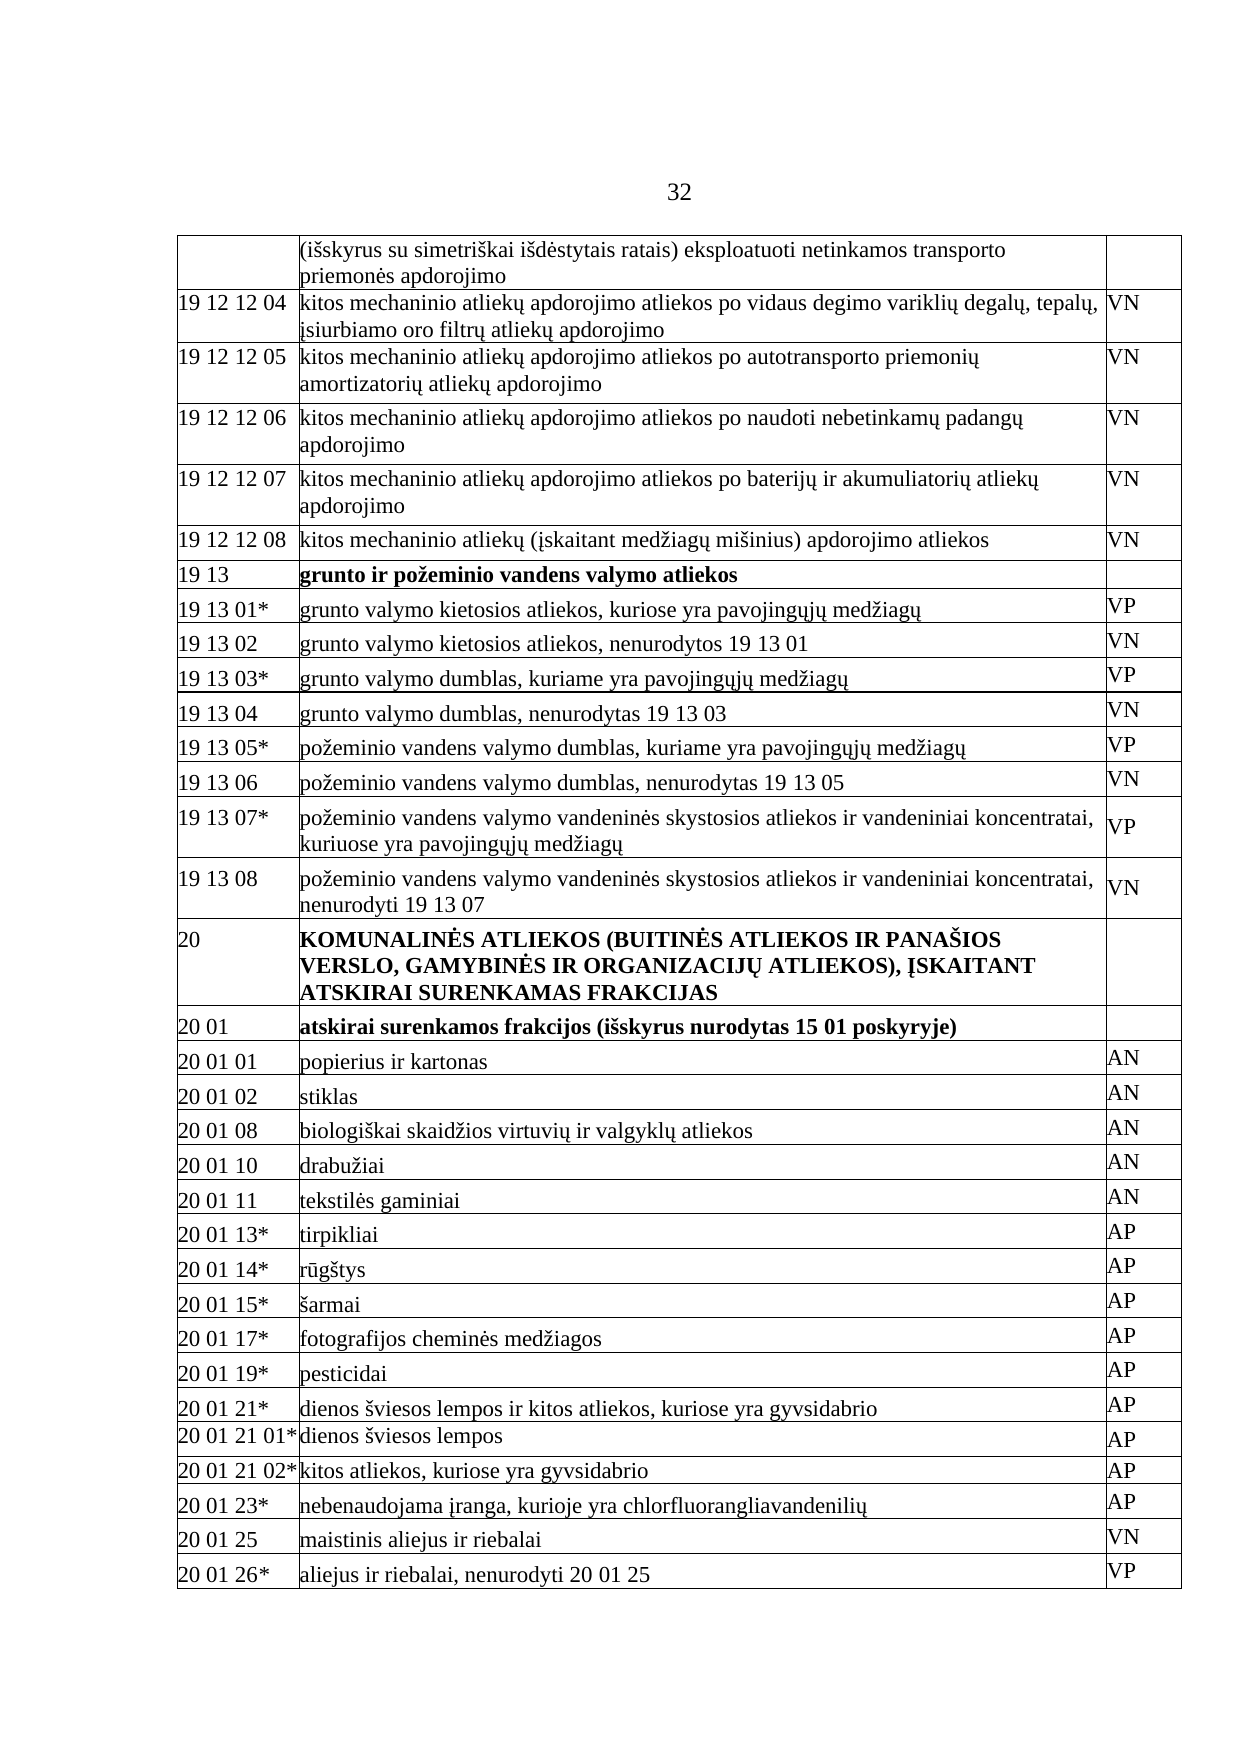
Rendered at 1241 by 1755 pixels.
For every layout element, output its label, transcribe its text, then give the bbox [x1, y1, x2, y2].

table_cell VP [1107, 1554, 1181, 1587]
table_cell šarmai [300, 1284, 1106, 1317]
table_cell 19 12 12 04 [178, 290, 299, 342]
table_cell AP [1107, 1484, 1181, 1518]
table_cell VN [1107, 526, 1181, 560]
table_cell VN [1107, 290, 1181, 342]
table_cell VN [1107, 1519, 1181, 1553]
table_cell AN [1107, 1041, 1181, 1074]
table_cell AP [1107, 1457, 1181, 1483]
table_cell 19 13 03* [178, 658, 299, 691]
table_cell 19 13 01* [178, 589, 299, 622]
table_cell VP [1107, 658, 1181, 691]
table_cell VN [1107, 343, 1181, 403]
table_cell požeminio vandens valymo vandeninės skystosios atliekos ir vandeniniai koncentratai, nenurodyti 19 13 07 [300, 858, 1106, 918]
table_cell AP [1107, 1318, 1181, 1352]
table_cell KOMUNALINĖS ATLIEKOS (BUITINĖS ATLIEKOS IR PANAŠIOS VERSLO, GAMYBINĖS IR ORGANIZACIJŲ ATLIEKOS), ĮSKAITANT ATSKIRAI SURENKAMAS FRAKCIJAS [300, 919, 1106, 1005]
table_cell 19 13 07* [178, 797, 299, 857]
table_cell tirpikliai [300, 1214, 1106, 1248]
table_cell dienos šviesos lempos [300, 1422, 1106, 1456]
table_cell 20 01 14* [178, 1249, 299, 1282]
table_cell 19 13 06 [178, 762, 299, 796]
table_cell VN [1107, 762, 1181, 796]
table_cell kitos atliekos, kuriose yra gyvsidabrio [300, 1457, 1106, 1483]
table_cell rūgštys [300, 1249, 1106, 1282]
table_cell 19 13 05* [178, 727, 299, 761]
table_cell [178, 236, 299, 288]
table_cell 20 01 23* [178, 1484, 299, 1518]
table_cell 20 [178, 919, 299, 1005]
table_cell [1107, 1006, 1181, 1040]
table_cell kitos mechaninio atliekų apdorojimo atliekos po naudoti nebetinkamų padangų apdorojimo [300, 404, 1106, 464]
table_cell (išskyrus su simetriškai išdėstytais ratais) eksploatuoti netinkamos transporto priemonės apdorojimo [300, 236, 1106, 288]
table_cell 20 01 19* [178, 1353, 299, 1387]
table_cell 20 01 02 [178, 1075, 299, 1109]
table_cell AP [1107, 1353, 1181, 1387]
table_cell kitos mechaninio atliekų apdorojimo atliekos po autotransporto priemonių amortizatorių atliekų apdorojimo [300, 343, 1106, 403]
table_cell 20 01 21 01* [178, 1422, 299, 1456]
table_cell drabužiai [300, 1145, 1106, 1178]
table_cell VP [1107, 797, 1181, 857]
table_cell 19 13 08 [178, 858, 299, 918]
table_cell 19 12 12 08 [178, 526, 299, 560]
table_cell požeminio vandens valymo dumblas, nenurodytas 19 13 05 [300, 762, 1106, 796]
table_cell 20 01 13* [178, 1214, 299, 1248]
table_cell VN [1107, 693, 1181, 726]
table_cell VN [1107, 623, 1181, 657]
table_cell AN [1107, 1110, 1181, 1144]
table_cell grunto valymo kietosios atliekos, kuriose yra pavojingųjų medžiagų [300, 589, 1106, 622]
table_cell stiklas [300, 1075, 1106, 1109]
table_cell grunto ir požeminio vandens valymo atliekos [300, 561, 1106, 587]
table_cell kitos mechaninio atliekų apdorojimo atliekos po baterijų ir akumuliatorių atliekų apdorojimo [300, 465, 1106, 525]
table_cell AP [1107, 1284, 1181, 1317]
table_cell tekstilės gaminiai [300, 1180, 1106, 1213]
table_cell 20 01 15* [178, 1284, 299, 1317]
table_cell grunto valymo kietosios atliekos, nenurodytos 19 13 01 [300, 623, 1106, 657]
table_cell 19 13 02 [178, 623, 299, 657]
table_cell požeminio vandens valymo vandeninės skystosios atliekos ir vandeniniai koncentratai, kuriuose yra pavojingųjų medžiagų [300, 797, 1106, 857]
table_cell dienos šviesos lempos ir kitos atliekos, kuriose yra gyvsidabrio [300, 1388, 1106, 1421]
table_cell 20 01 10 [178, 1145, 299, 1178]
table_cell AP [1107, 1214, 1181, 1248]
table_cell AN [1107, 1180, 1181, 1213]
table_cell 20 01 01 [178, 1041, 299, 1074]
table_cell AP [1107, 1422, 1181, 1456]
table_cell fotografijos cheminės medžiagos [300, 1318, 1106, 1352]
table_cell aliejus ir riebalai, nenurodyti 20 01 25 [300, 1554, 1106, 1587]
table_cell maistinis aliejus ir riebalai [300, 1519, 1106, 1553]
table_cell biologiškai skaidžios virtuvių ir valgyklų atliekos [300, 1110, 1106, 1144]
table_cell kitos mechaninio atliekų (įskaitant medžiagų mišinius) apdorojimo atliekos [300, 526, 1106, 560]
table_cell 20 01 26* [178, 1554, 299, 1587]
table_cell VP [1107, 589, 1181, 622]
table_cell grunto valymo dumblas, kuriame yra pavojingųjų medžiagų [300, 658, 1106, 691]
table_cell nebenaudojama įranga, kurioje yra chlorfluorangliavandenilių [300, 1484, 1106, 1518]
table_cell 19 13 04 [178, 693, 299, 726]
table_cell AN [1107, 1145, 1181, 1178]
table_cell 19 12 12 05 [178, 343, 299, 403]
table_cell popierius ir kartonas [300, 1041, 1106, 1074]
table_cell 20 01 [178, 1006, 299, 1040]
table_cell 20 01 25 [178, 1519, 299, 1553]
table_cell požeminio vandens valymo dumblas, kuriame yra pavojingųjų medžiagų [300, 727, 1106, 761]
table_cell VN [1107, 404, 1181, 464]
table_cell VN [1107, 465, 1181, 525]
table_cell [1107, 236, 1181, 288]
table_cell atskirai surenkamos frakcijos (išskyrus nurodytas 15 01 poskyryje) [300, 1006, 1106, 1040]
table_cell 19 12 12 07 [178, 465, 299, 525]
table_cell 20 01 21* [178, 1388, 299, 1421]
table_cell 20 01 21 02* [178, 1457, 299, 1483]
table_cell VN [1107, 858, 1181, 918]
table_cell 19 12 12 06 [178, 404, 299, 464]
table_cell 19 13 [178, 561, 299, 587]
table_cell AP [1107, 1388, 1181, 1421]
table_cell VP [1107, 727, 1181, 761]
table_cell AN [1107, 1075, 1181, 1109]
table_cell 20 01 11 [178, 1180, 299, 1213]
table_cell kitos mechaninio atliekų apdorojimo atliekos po vidaus degimo variklių degalų, tepalų, įsiurbiamo oro filtrų atliekų apdorojimo [300, 290, 1106, 342]
table_cell 20 01 08 [178, 1110, 299, 1144]
table_cell pesticidai [300, 1353, 1106, 1387]
table_cell AP [1107, 1249, 1181, 1282]
table_cell grunto valymo dumblas, nenurodytas 19 13 03 [300, 693, 1106, 726]
table_cell 20 01 17* [178, 1318, 299, 1352]
table_cell [1107, 561, 1181, 587]
table_cell [1107, 919, 1181, 1005]
